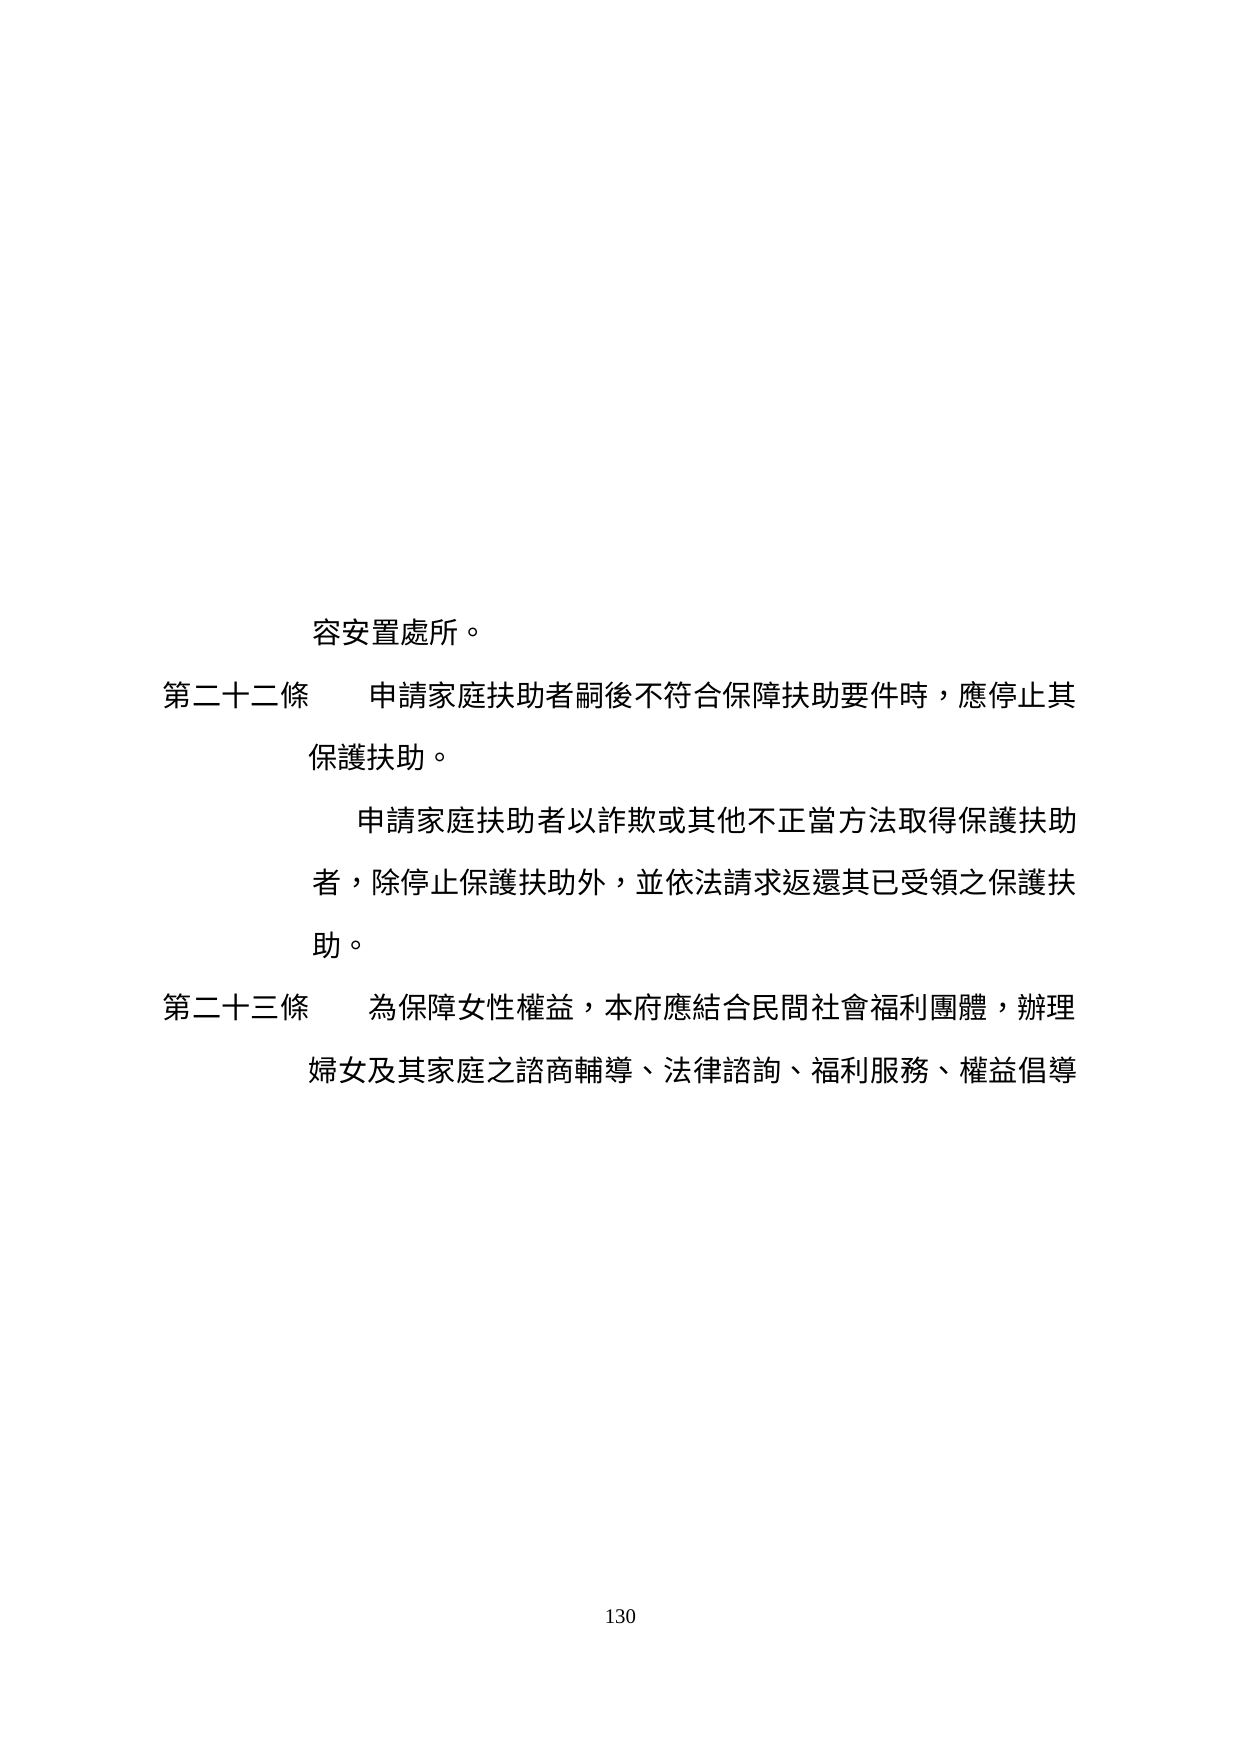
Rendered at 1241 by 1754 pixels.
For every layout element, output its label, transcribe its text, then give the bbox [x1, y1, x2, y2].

text 第二十三條 為保障女性權益，本府應結合民間社會福利團體，辦理婦女及其家庭之諮商輔導、法律諮詢、福利服務、權益倡導 [162, 964, 1078, 1089]
text 容安置處所。 [312, 589, 1078, 652]
text 申請家庭扶助者以詐欺或其他不正當方法取得保護扶助者，除停止保護扶助外，並依法請求返還其已受領之保護扶助。 [312, 777, 1078, 964]
text 第二十二條 申請家庭扶助者嗣後不符合保障扶助要件時，應停止其保護扶助。 [162, 652, 1078, 777]
